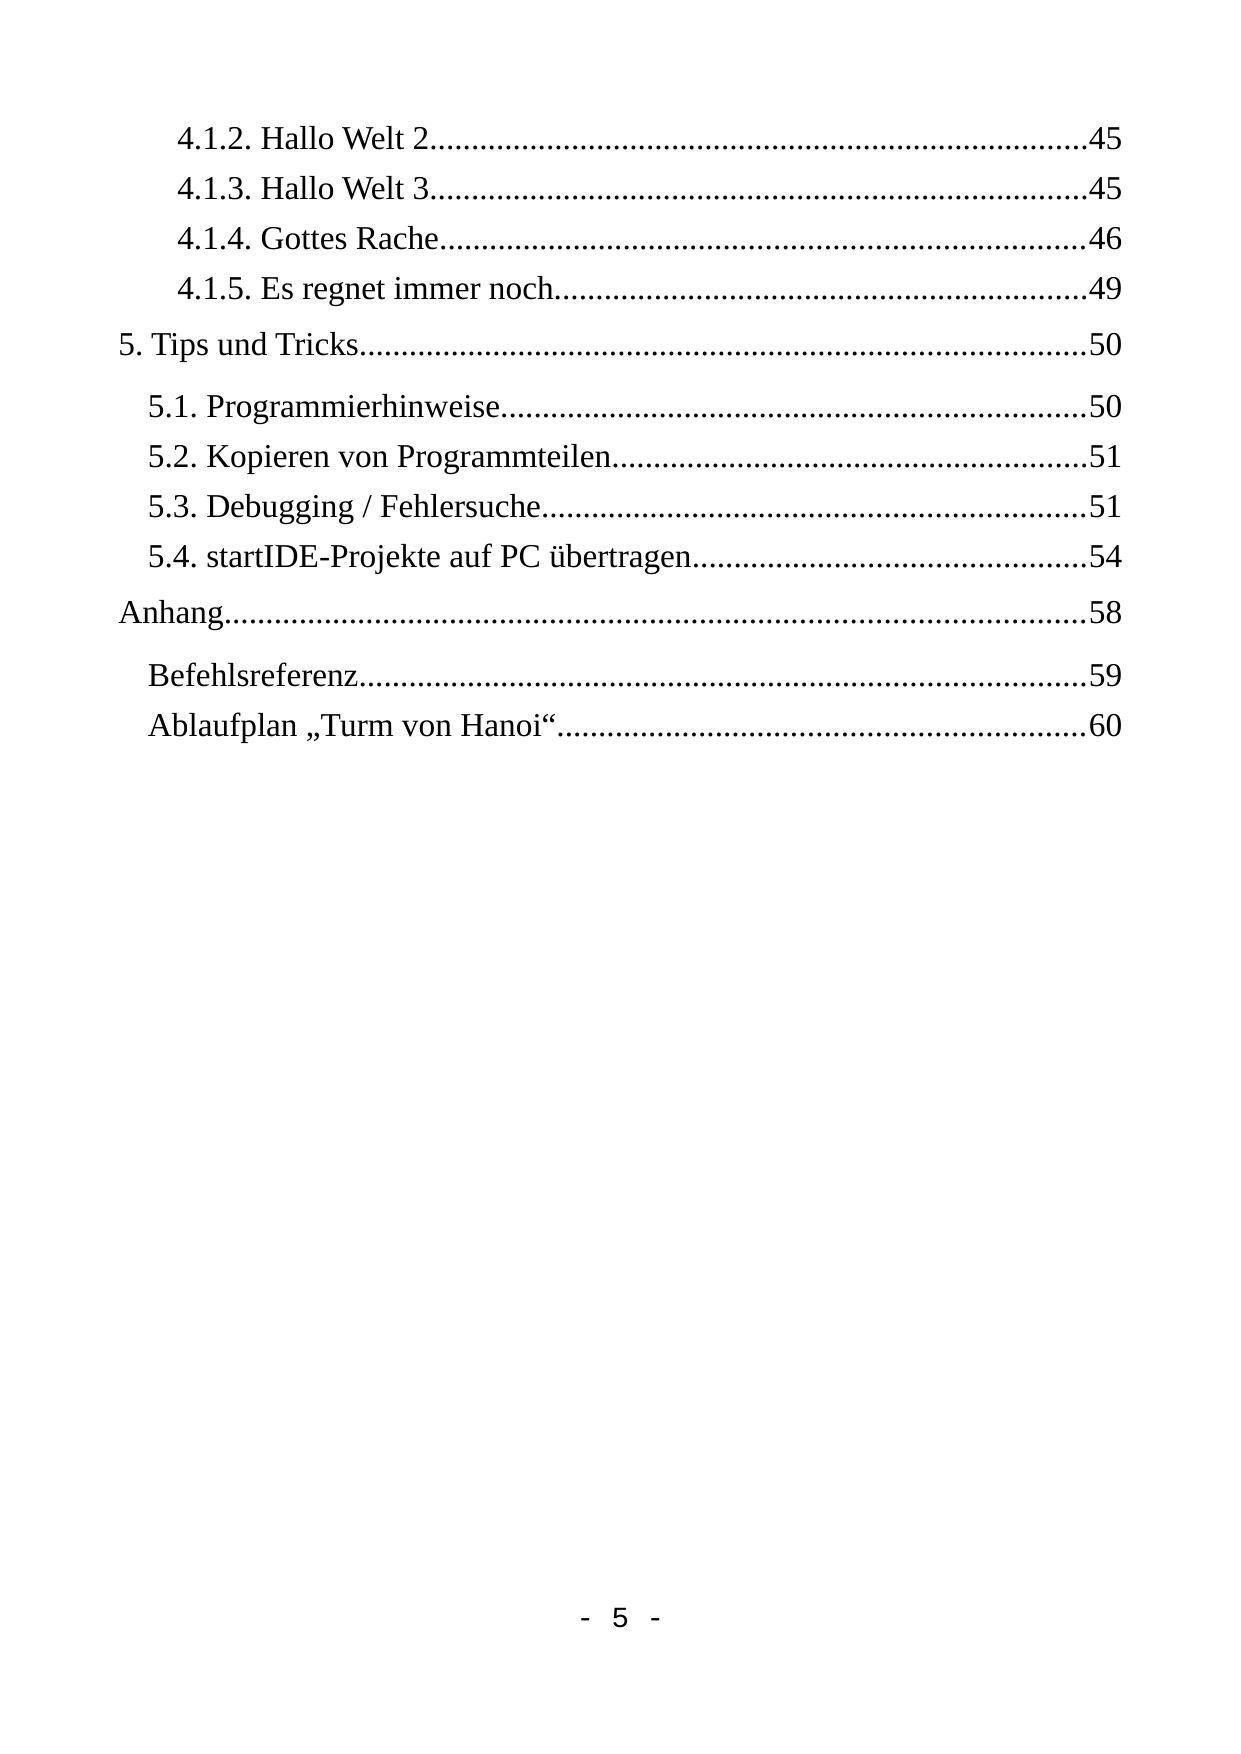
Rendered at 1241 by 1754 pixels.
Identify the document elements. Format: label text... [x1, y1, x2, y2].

text 5.4. startIDE-Projekte auf PC übertragen 54 [148, 537, 1122, 575]
text Ablaufplan „Turm von Hanoi“ 60 [148, 705, 1122, 743]
text 4.1.4. Gottes Rache 46 [177, 218, 1122, 257]
text Befehlsreferenz 59 [148, 655, 1122, 693]
text 5.1. Programmierhinweise 50 [148, 386, 1122, 425]
text 4.1.5. Es regnet immer noch... 49 [177, 268, 1122, 307]
text 5. Tips und Tricks 50 [118, 324, 1122, 363]
text Anhang 58 [118, 593, 1122, 631]
text 4.1.2. Hallo Welt 2 45 [177, 118, 1122, 156]
text 5.2. Kopieren von Programmteilen 51 [148, 437, 1122, 475]
text 4.1.3. Hallo Welt 3 45 [177, 168, 1122, 207]
text 5.3. Debugging / Fehlersuche 51 [148, 487, 1122, 525]
